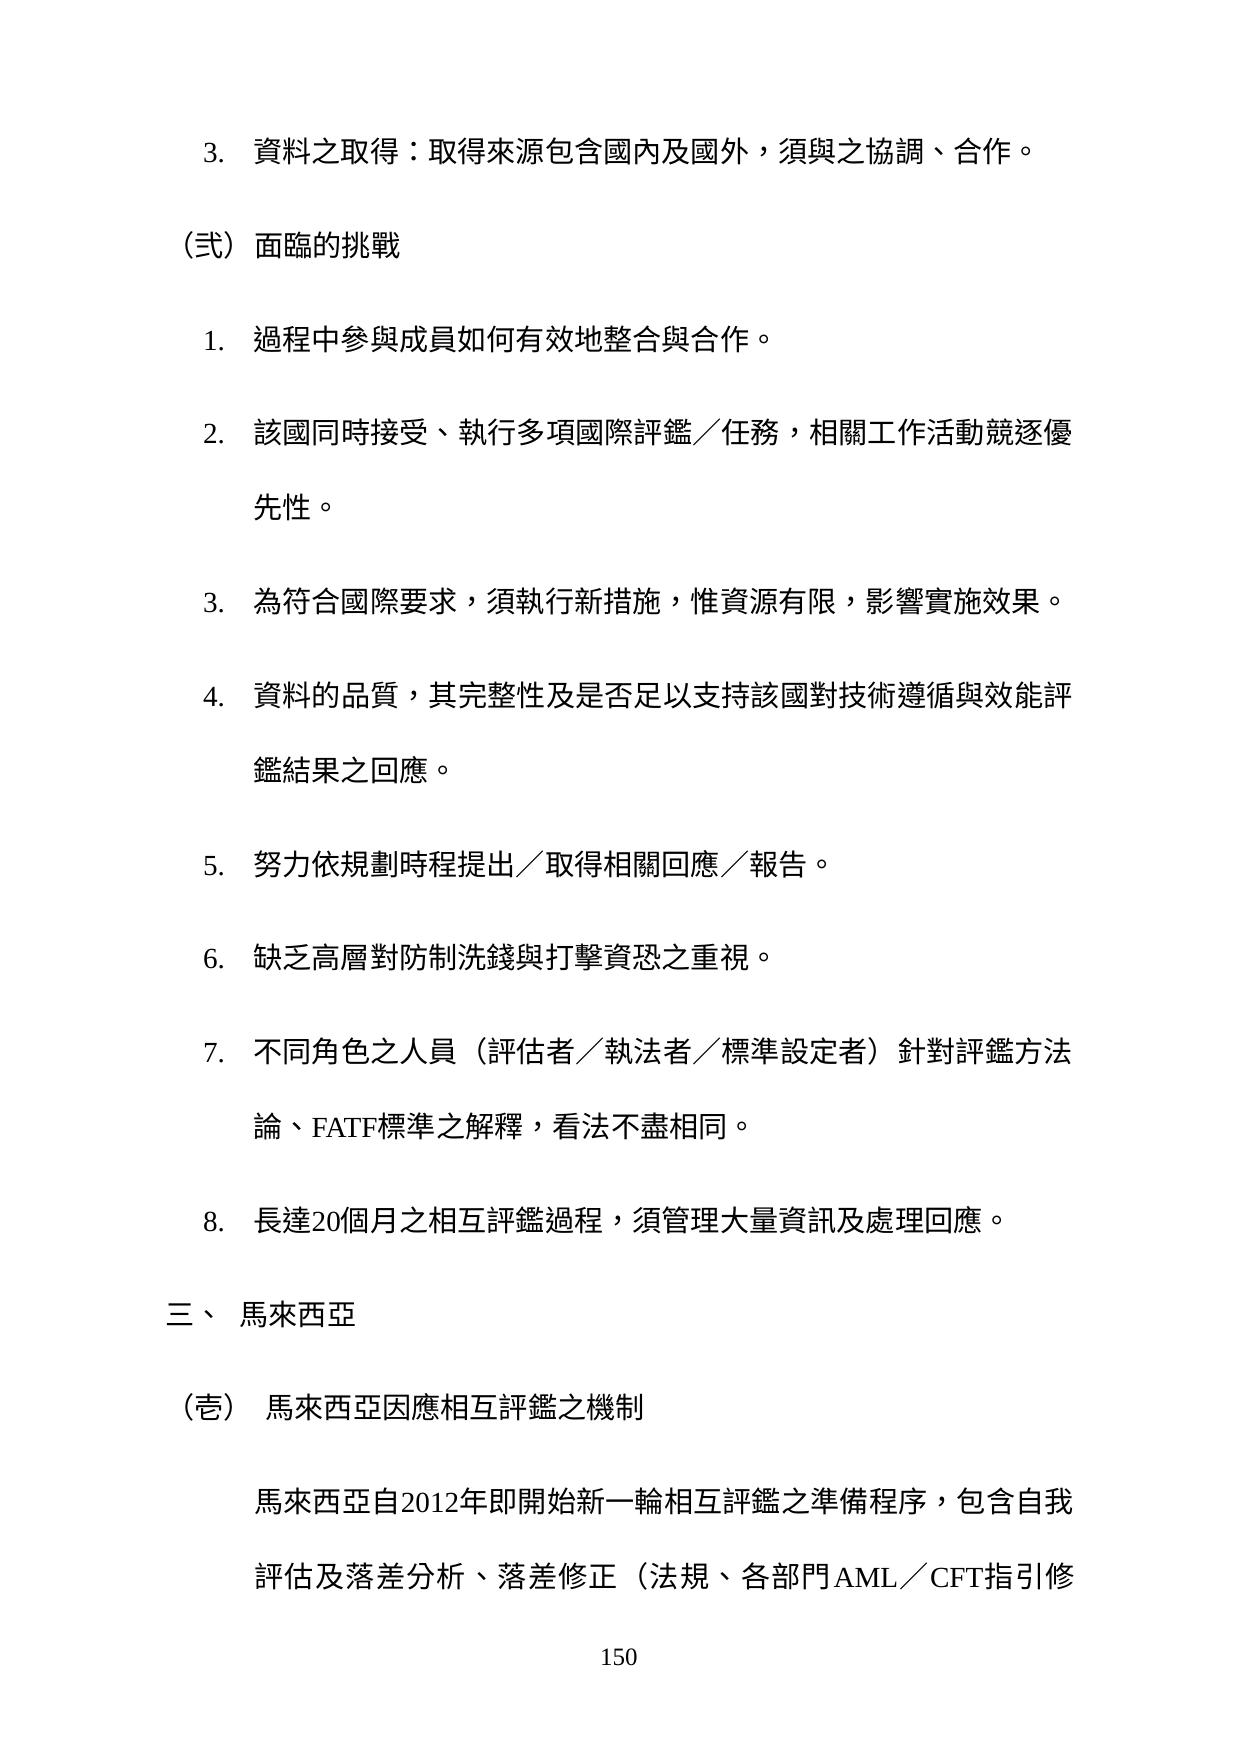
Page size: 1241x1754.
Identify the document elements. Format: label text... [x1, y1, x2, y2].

list 長達20個月之相互評鑑過程，須管理大量資訊及處理回應。 [203, 1181, 1075, 1256]
list 缺乏高層對防制洗錢與打擊資恐之重視。 [203, 918, 1075, 993]
text 馬來西亞自2012年即開始新一輪相互評鑑之準備程序，包含自我評估及落差分析、落差修正（法規、各部門AML／CFT指引修 [254, 1462, 1075, 1612]
list 努力依規劃時程提出／取得相關回應／報告。 [203, 825, 1075, 900]
list 不同角色之人員（評估者／執法者／標準設定者）針對評鑑方法論、FATF標準之解釋，看法不盡相同。 [203, 1012, 1075, 1162]
list 資料的品質，其完整性及是否足以支持該國對技術遵循與效能評鑑結果之回應。 [203, 656, 1075, 806]
subtitle 馬來西亞 [165, 1275, 1075, 1350]
list 馬來西亞因應相互評鑑之機制 [165, 1368, 1075, 1443]
list 資料之取得：取得來源包含國內及國外，須與之協調、合作。 [203, 112, 1075, 187]
list 過程中參與成員如何有效地整合與合作。 [203, 300, 1075, 375]
list 面臨的挑戰 [165, 206, 1075, 281]
list 該國同時接受、執行多項國際評鑑／任務，相關工作活動競逐優先性。 [203, 393, 1075, 543]
list 為符合國際要求，須執行新措施，惟資源有限，影響實施效果。 [203, 562, 1075, 637]
